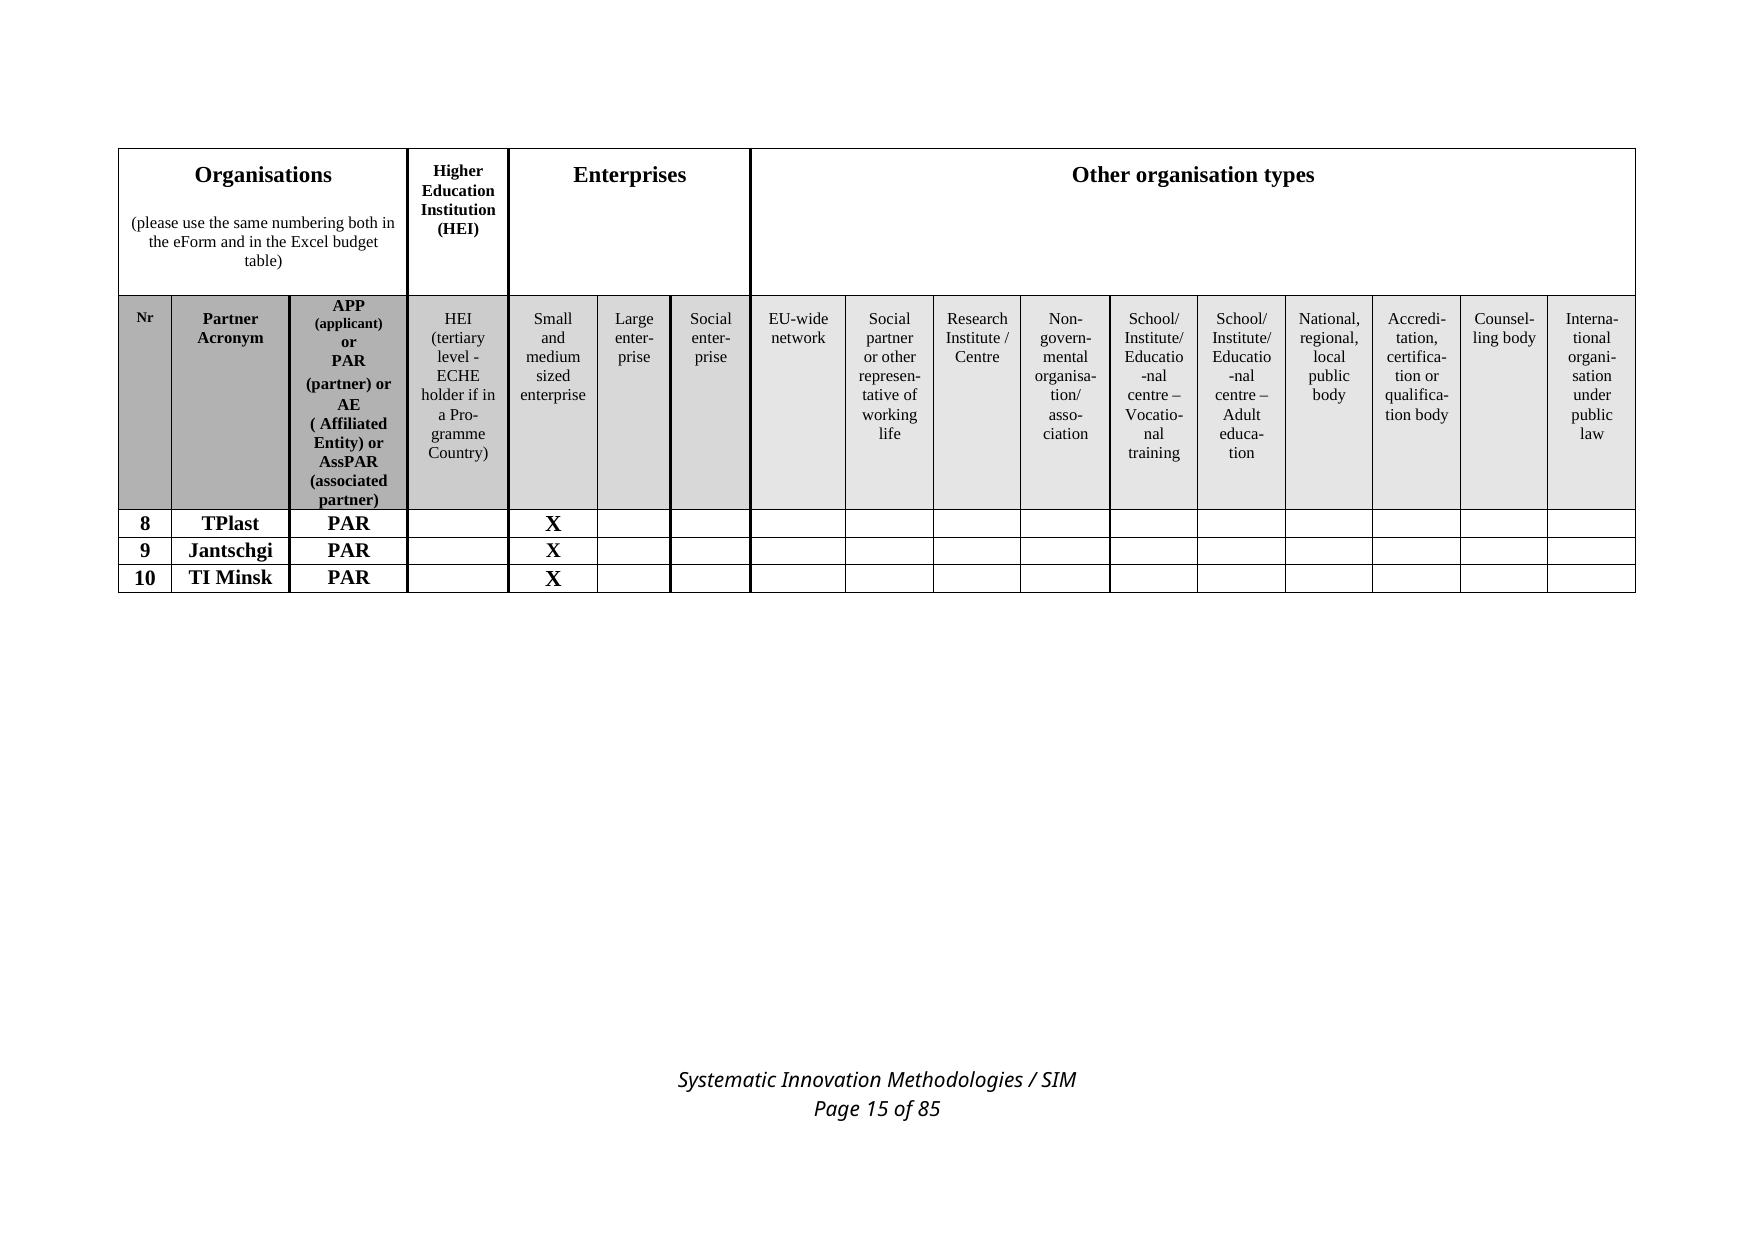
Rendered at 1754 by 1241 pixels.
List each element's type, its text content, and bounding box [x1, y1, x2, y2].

table_cell [598, 538, 669, 564]
table_cell [1373, 510, 1460, 537]
table_cell [409, 510, 507, 537]
table_cell [846, 538, 933, 564]
table_cell [1548, 565, 1635, 592]
table_header Higher Edu­cation Institu­tion (HEI) [409, 149, 507, 295]
table_header Enterprises [510, 149, 749, 295]
table_cell Jantschgi [172, 538, 288, 564]
table_cell [1198, 565, 1285, 592]
table_cell Counsel-ling body [1461, 296, 1547, 509]
table_cell [846, 565, 933, 592]
table_cell [1021, 538, 1109, 564]
table_cell School/ Institute/ Educatio-nal centre – Vocatio­nal training [1111, 296, 1197, 509]
table_header Other organisation types [752, 149, 1635, 295]
table_cell [1461, 538, 1547, 564]
table_cell TPlast [172, 510, 288, 537]
table_cell PAR [291, 565, 406, 592]
table_cell [1548, 510, 1635, 537]
table_cell [1021, 510, 1109, 537]
table_cell PAR [291, 510, 406, 537]
table_cell 9 [119, 538, 171, 564]
table_cell X [510, 565, 597, 592]
table_cell PAR [291, 538, 406, 564]
table_cell [934, 538, 1020, 564]
table_cell [752, 510, 845, 537]
table_cell EU-wide network [752, 296, 845, 509]
table_cell HEI (tertiary level - ECHE holder if in a Pro­gramme Country) [409, 296, 507, 509]
table_cell Social partner or other represen­tative of working life [846, 296, 933, 509]
table_cell National, regional, local public body [1286, 296, 1372, 509]
table_cell [1373, 565, 1460, 592]
table_cell [1286, 538, 1372, 564]
table_cell [934, 565, 1020, 592]
table_cell [1286, 510, 1372, 537]
table_cell Small and medium sized enterprise [510, 296, 597, 509]
table_cell [598, 565, 669, 592]
table_cell [1111, 538, 1197, 564]
table_cell [409, 565, 507, 592]
table_cell X [510, 510, 597, 537]
table_cell [598, 510, 669, 537]
table_cell [672, 510, 749, 537]
table_cell [1461, 510, 1547, 537]
table_cell [1373, 538, 1460, 564]
table_header Organisations (please use the same numbering both in the eForm and in the Excel budget table) [119, 149, 406, 295]
table_cell APP (applicant) or PAR (partner) or AE ( Affiliated Entity) or AssPAR (associated partner) [291, 296, 406, 509]
table_cell [409, 538, 507, 564]
table_cell [846, 510, 933, 537]
table_cell Interna­tional organi­sation under public law [1548, 296, 1635, 509]
table_cell TI Minsk [172, 565, 288, 592]
table_cell [752, 538, 845, 564]
table_cell [1111, 565, 1197, 592]
table_cell Non-govern-mental organisa-tion/ asso-ciation [1021, 296, 1109, 509]
table_cell Social enter­prise [672, 296, 749, 509]
table_cell X [510, 538, 597, 564]
table_cell [1198, 510, 1285, 537]
table_cell Partner Acronym [172, 296, 288, 509]
table_cell [934, 510, 1020, 537]
table_cell School/ Institute/ Educatio-nal centre – Adult educa­tion [1198, 296, 1285, 509]
table_cell 8 [119, 510, 171, 537]
table_cell [1021, 565, 1109, 592]
table_cell 10 [119, 565, 171, 592]
table_cell Accredi­tation, certifica-tion or qualifica-tion body [1373, 296, 1460, 509]
table_cell [1286, 565, 1372, 592]
table_cell [1461, 565, 1547, 592]
table_cell [1198, 538, 1285, 564]
table_cell [1111, 510, 1197, 537]
table_cell Nr [119, 296, 171, 509]
table_cell [1548, 538, 1635, 564]
table_cell [672, 538, 749, 564]
table_cell [672, 565, 749, 592]
table_cell Large enter­prise [598, 296, 669, 509]
table_cell [752, 565, 845, 592]
table_cell Research Institute /Centre [934, 296, 1020, 509]
